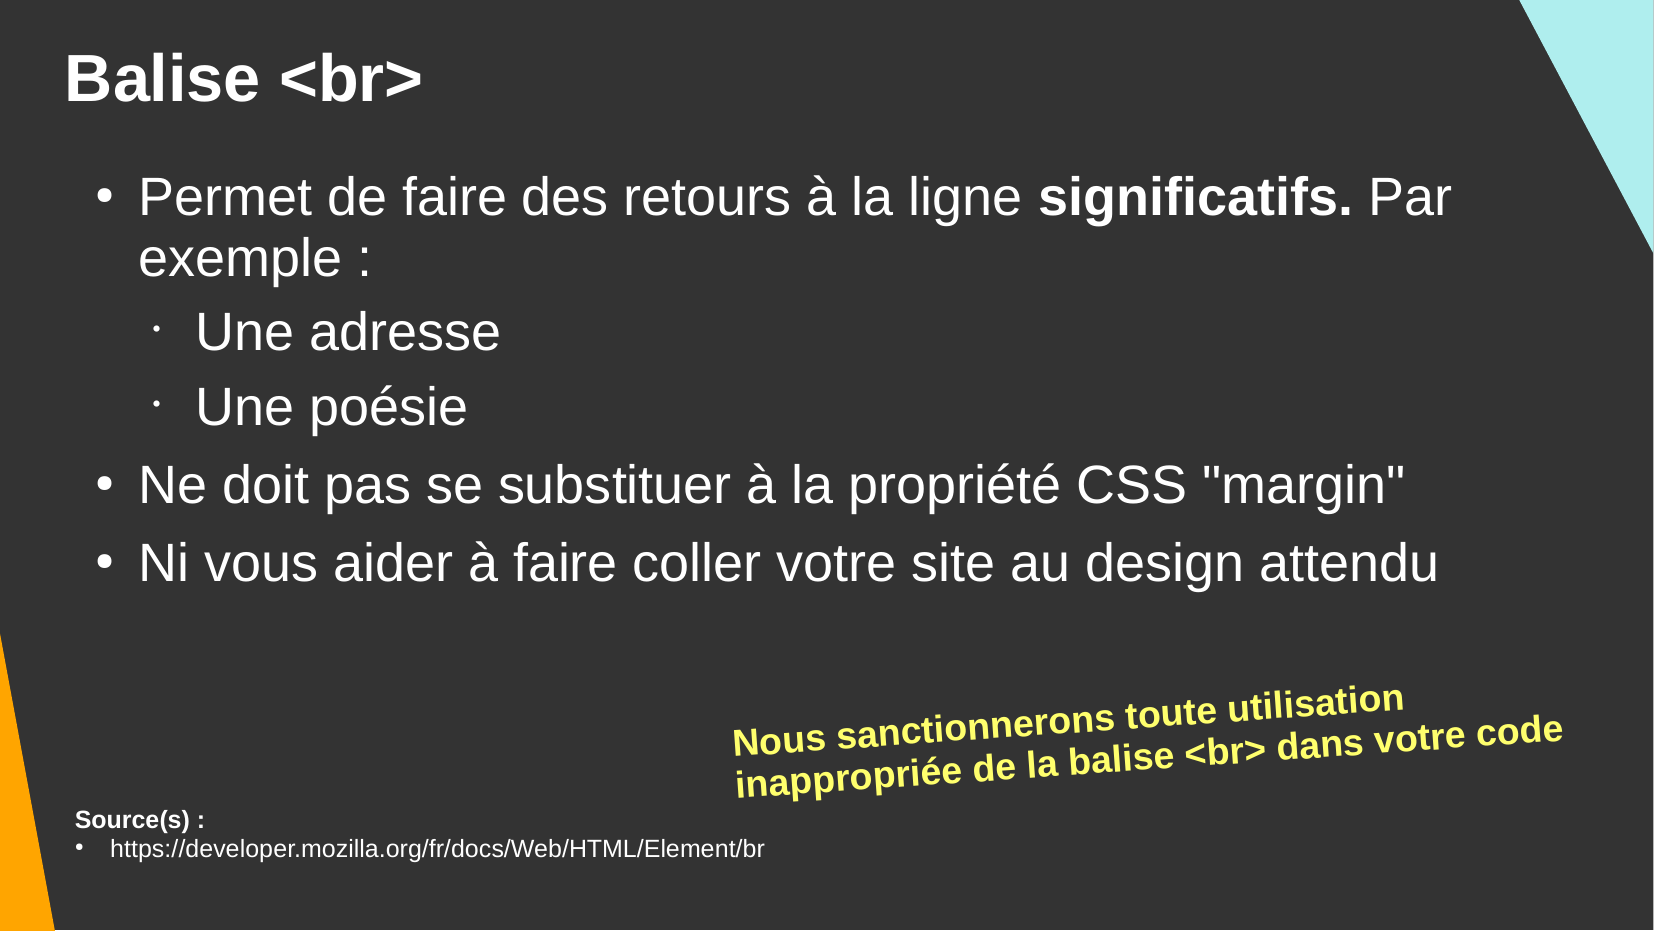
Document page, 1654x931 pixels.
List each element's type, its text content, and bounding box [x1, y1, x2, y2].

title Balise <br> [64, 40, 1553, 125]
text_box [0, 633, 55, 931]
list Permet de faire des retours à la ligne significatifs. Par exemple : Une adresse Une poésie Ne doit pas se substituer à la propriété CSS "margin" Ni vous aider à faire coller votre site au design attendu [80, 166, 1635, 603]
text_box Source(s) : https://developer.mozilla.org/fr/docs/Web/HTML/Element/br [60, 798, 1546, 898]
text_box Nous sanctionnerons toute utilisation inappropriée de la balise <br> dans votre code [715, 656, 1583, 815]
text_box [1519, 0, 1654, 255]
